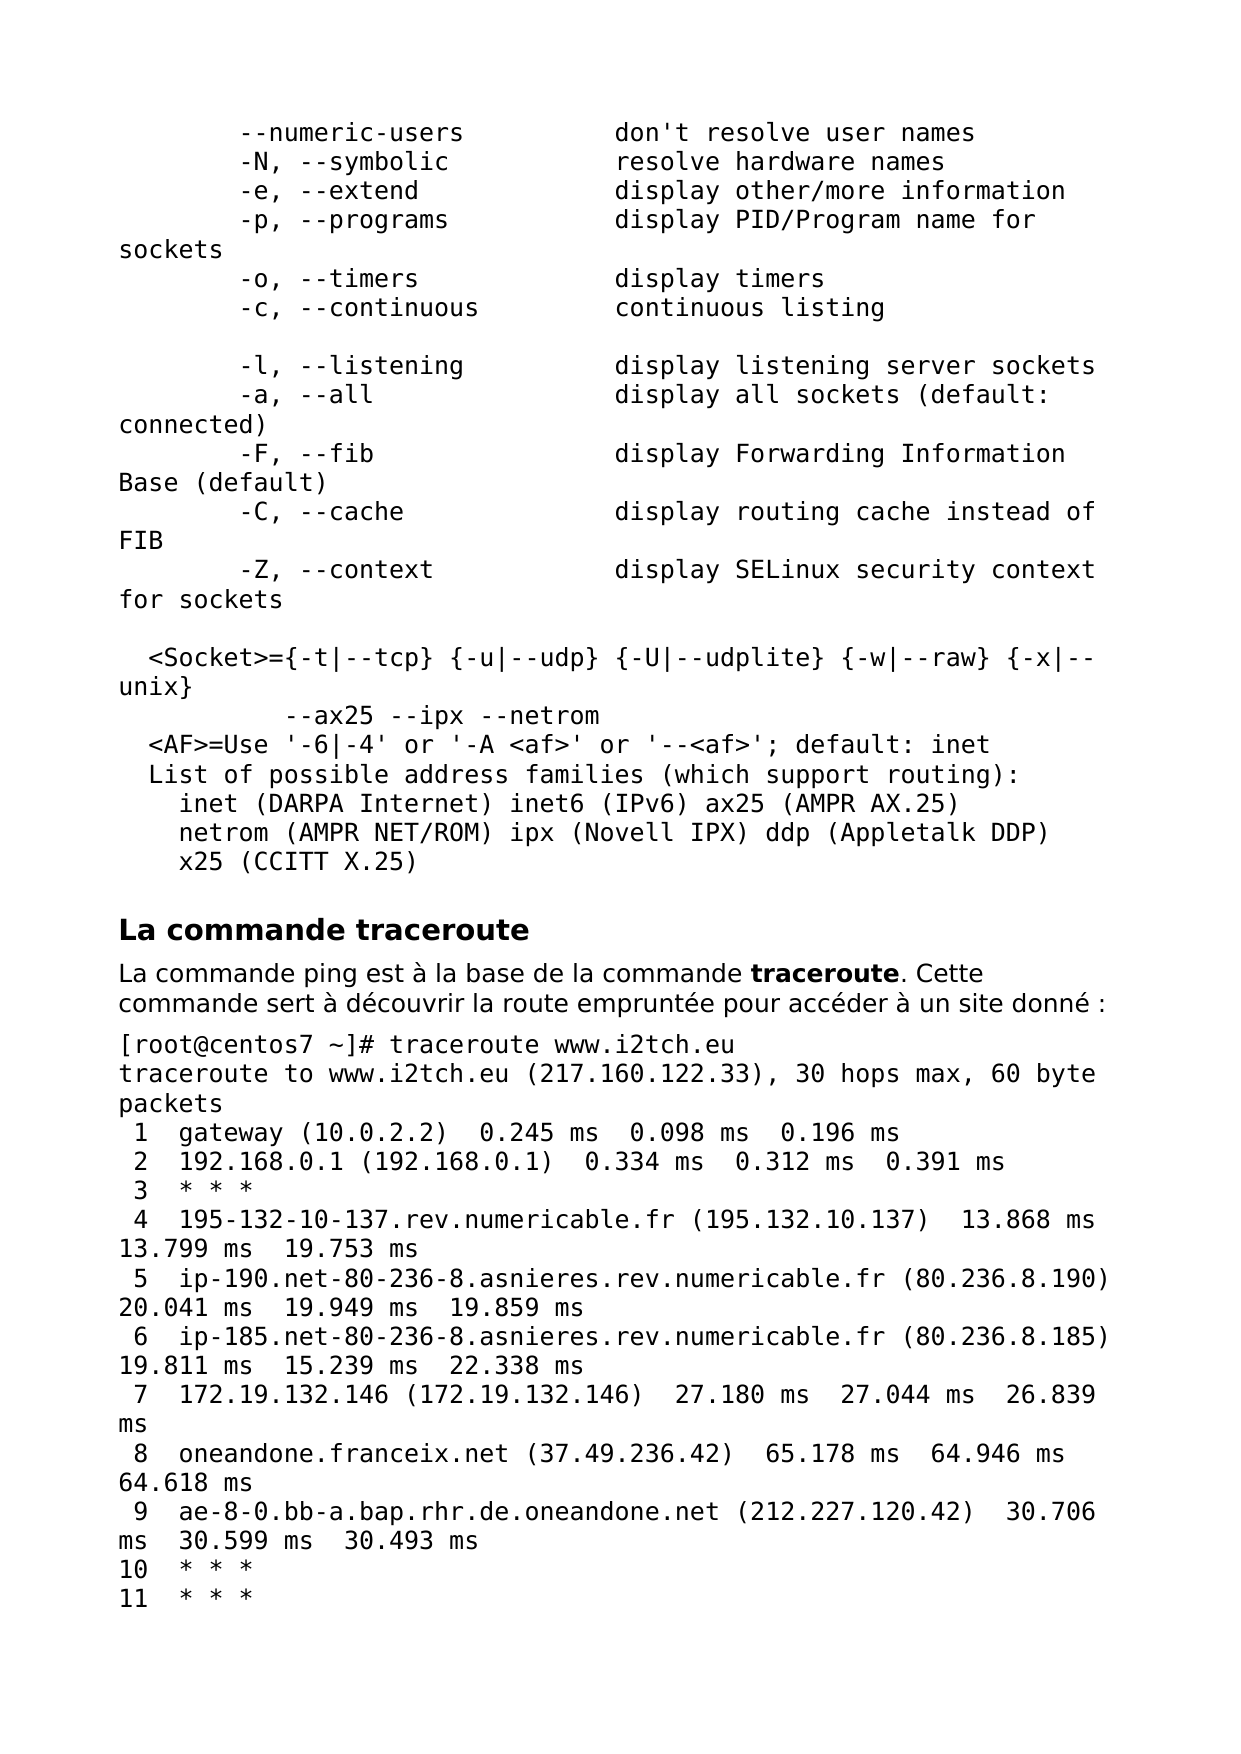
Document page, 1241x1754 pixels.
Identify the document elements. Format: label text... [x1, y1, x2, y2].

text --numeric-users don't resolve user names -N, --symbolic resolve hardware names -e, --extend display other/more information -p, --programs display PID/Program name for sockets -o, --timers display timers -c, --continuous continuous listing -l, --listening display listening server sockets -a, --all display all sockets (default: connected) -F, --fib display Forwarding Information Base (default) -C, --cache display routing cache instead of FIB -Z, --context display SELinux security context for sockets <Socket>={-t|--tcp} {-u|--udp} {-U|--udplite} {-w|--raw} {-x|--unix} --ax25 --ipx --netrom <AF>=Use '-6|-4' or '-A <af>' or '--<af>'; default: inet List of possible address families (which support routing): inet (DARPA Internet) inet6 (IPv6) ax25 (AMPR AX.25) netrom (AMPR NET/ROM) ipx (Novell IPX) ddp (Appletalk DDP) x25 (CCITT X.25) [118, 118, 1122, 876]
text La commande ping est à la base de la commande traceroute. Cette commande sert à découvrir la route empruntée pour accéder à un site donné : [118, 960, 1122, 1018]
subtitle La commande traceroute [118, 913, 1122, 947]
text [root@centos7 ~]# traceroute www.i2tch.eu traceroute to www.i2tch.eu (217.160.122.33), 30 hops max, 60 byte packets 1 gateway (10.0.2.2) 0.245 ms 0.098 ms 0.196 ms 2 192.168.0.1 (192.168.0.1) 0.334 ms 0.312 ms 0.391 ms 3 * * * 4 195-132-10-137.rev.numericable.fr (195.132.10.137) 13.868 ms 13.799 ms 19.753 ms 5 ip-190.net-80-236-8.asnieres.rev.numericable.fr (80.236.8.190) 20.041 ms 19.949 ms 19.859 ms 6 ip-185.net-80-236-8.asnieres.rev.numericable.fr (80.236.8.185) 19.811 ms 15.239 ms 22.338 ms 7 172.19.132.146 (172.19.132.146) 27.180 ms 27.044 ms 26.839 ms 8 oneandone.franceix.net (37.49.236.42) 65.178 ms 64.946 ms 64.618 ms 9 ae-8-0.bb-a.bap.rhr.de.oneandone.net (212.227.120.42) 30.706 ms 30.599 ms 30.493 ms 10 * * * 11 * * * [118, 1031, 1122, 1614]
